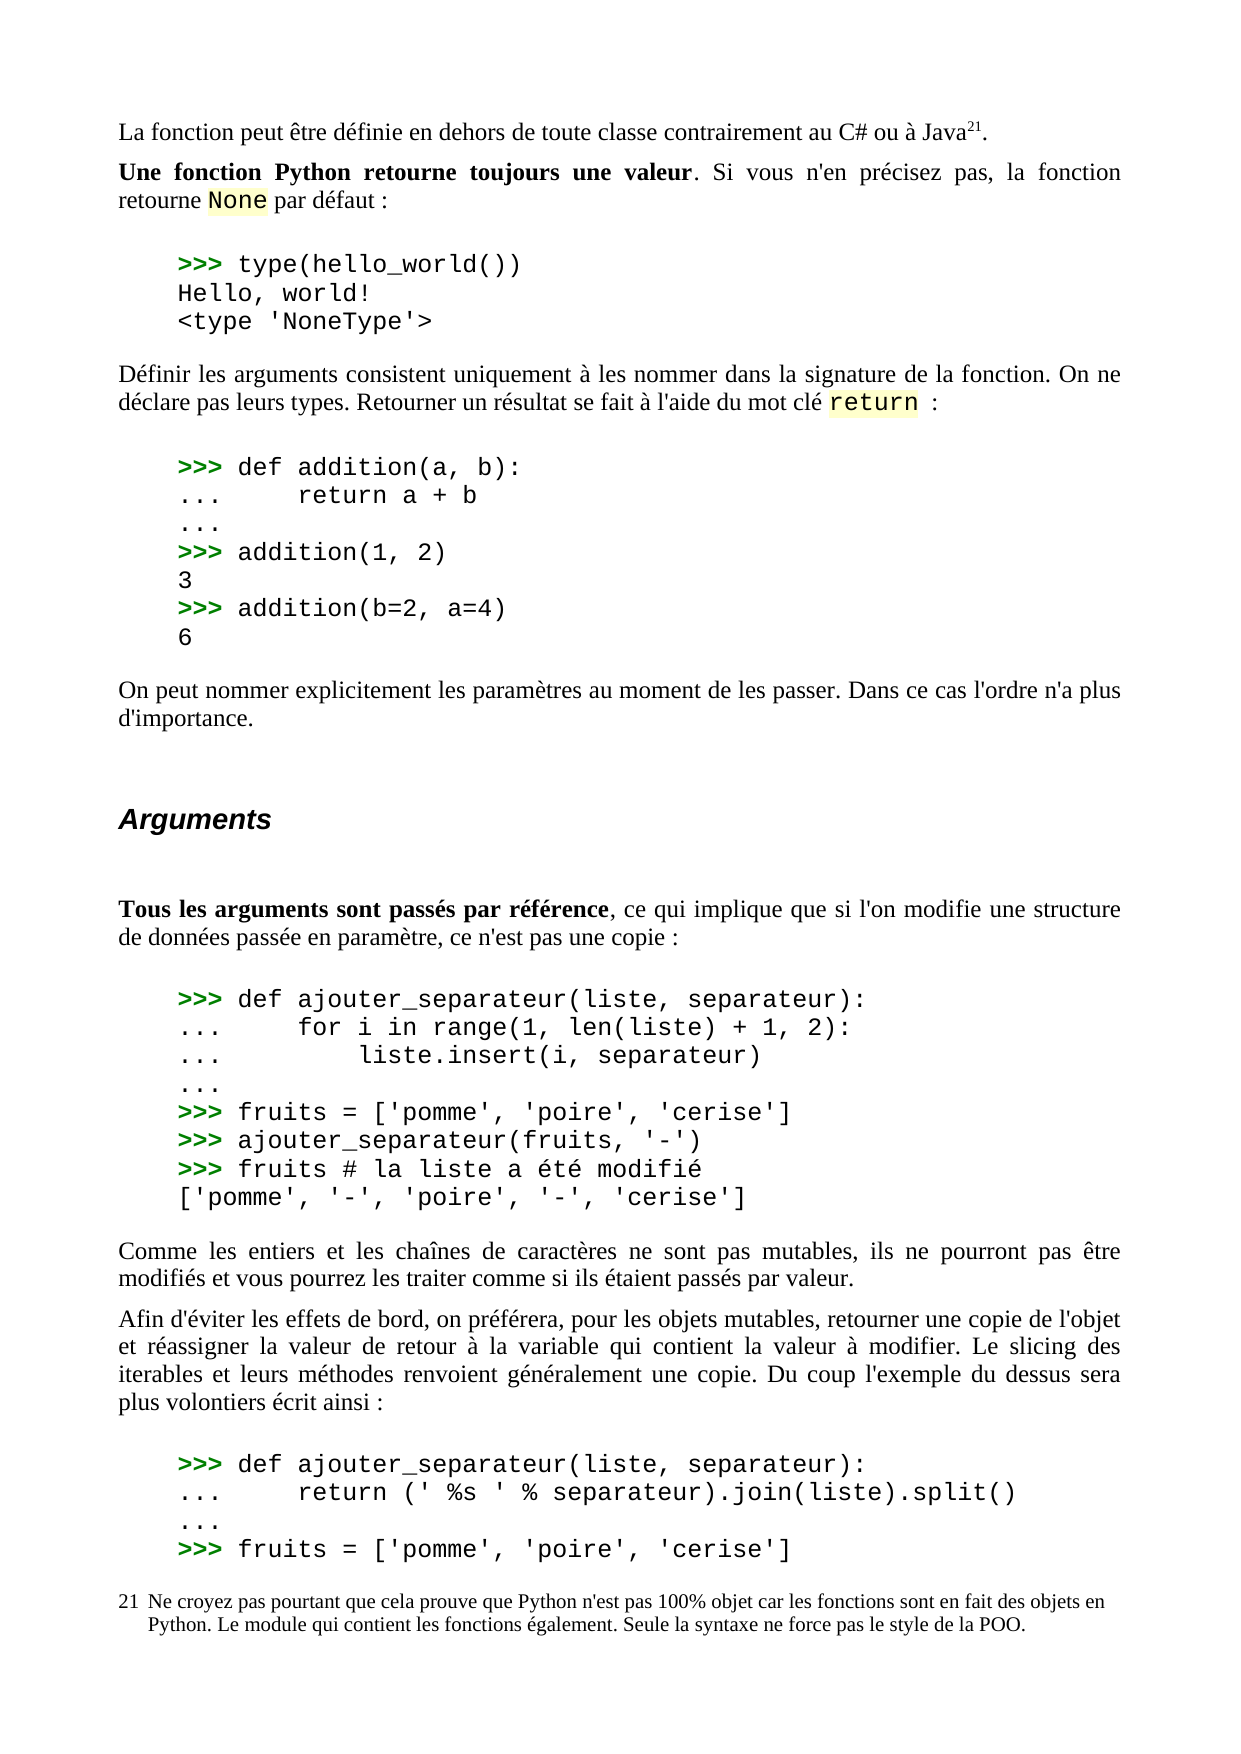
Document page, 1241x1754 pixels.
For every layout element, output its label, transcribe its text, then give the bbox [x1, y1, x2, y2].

text Ne croyez pas pourtant que cela prouve que Python n'est pas 100% objet car les fonctions sont en fait des objets en Python. Le module qui contient les fonctions également. Seule la syntaxe ne force pas le style de la POO. [118, 1589, 1122, 1636]
text La fonction peut être définie en dehors de toute classe contrairement au C# ou à Java. [118, 118, 1122, 146]
text Une fonction Python retourne toujours une valeur. Si vous n'en précisez pas, la fonction retourne None par défaut : [118, 158, 1122, 216]
text Comme les entiers et les chaînes de caractères ne sont pas mutables, ils ne pourront pas être modifiés et vous pourrez les traiter comme si ils étaient passés par valeur. [118, 1237, 1122, 1292]
text On peut nommer explicitement les paramètres au moment de les passer. Dans ce cas l'ordre n'a plus d'importance. [118, 676, 1122, 732]
text >>> type(hello_world()) Hello, world! <type 'NoneType'> [177, 252, 1122, 337]
subtitle Arguments [118, 803, 1122, 836]
text Tous les arguments sont passés par référence, ce qui implique que si l'on modifie une structure de données passée en paramètre, ce n'est pas une copie : [118, 895, 1122, 950]
text >>> def ajouter_separateur(liste, separateur): ... return (' %s ' % separateur).join(liste).split() ... >>> fruits = ['pomme', 'poire', 'cerise'] [177, 1452, 1122, 1565]
text >>> def ajouter_separateur(liste, separateur): ... for i in range(1, len(liste) + 1, 2): ... liste.insert(i, separateur) ... >>> fruits = ['pomme', 'poire', 'cerise'] >>> ajouter_separateur(fruits, '-') >>> fruits # la liste a été modifié ['pomme', '-', 'poire', '-', 'cerise'] [177, 986, 1122, 1213]
text Afin d'éviter les effets de bord, on préférera, pour les objets mutables, retourner une copie de l'objet et réassigner la valeur de retour à la variable qui contient la valeur à modifier. Le slicing des iterables et leurs méthodes renvoient généralement une copie. Du coup l'exemple du dessus sera plus volontiers écrit ainsi : [118, 1305, 1122, 1416]
text Définir les arguments consistent uniquement à les nommer dans la signature de la fonction. On ne déclare pas leurs types. Retourner un résultat se fait à l'aide du mot clé return : [118, 361, 1122, 418]
text >>> def addition(a, b): ... return a + b ... >>> addition(1, 2) 3 >>> addition(b=2, a=4) 6 [177, 454, 1122, 653]
